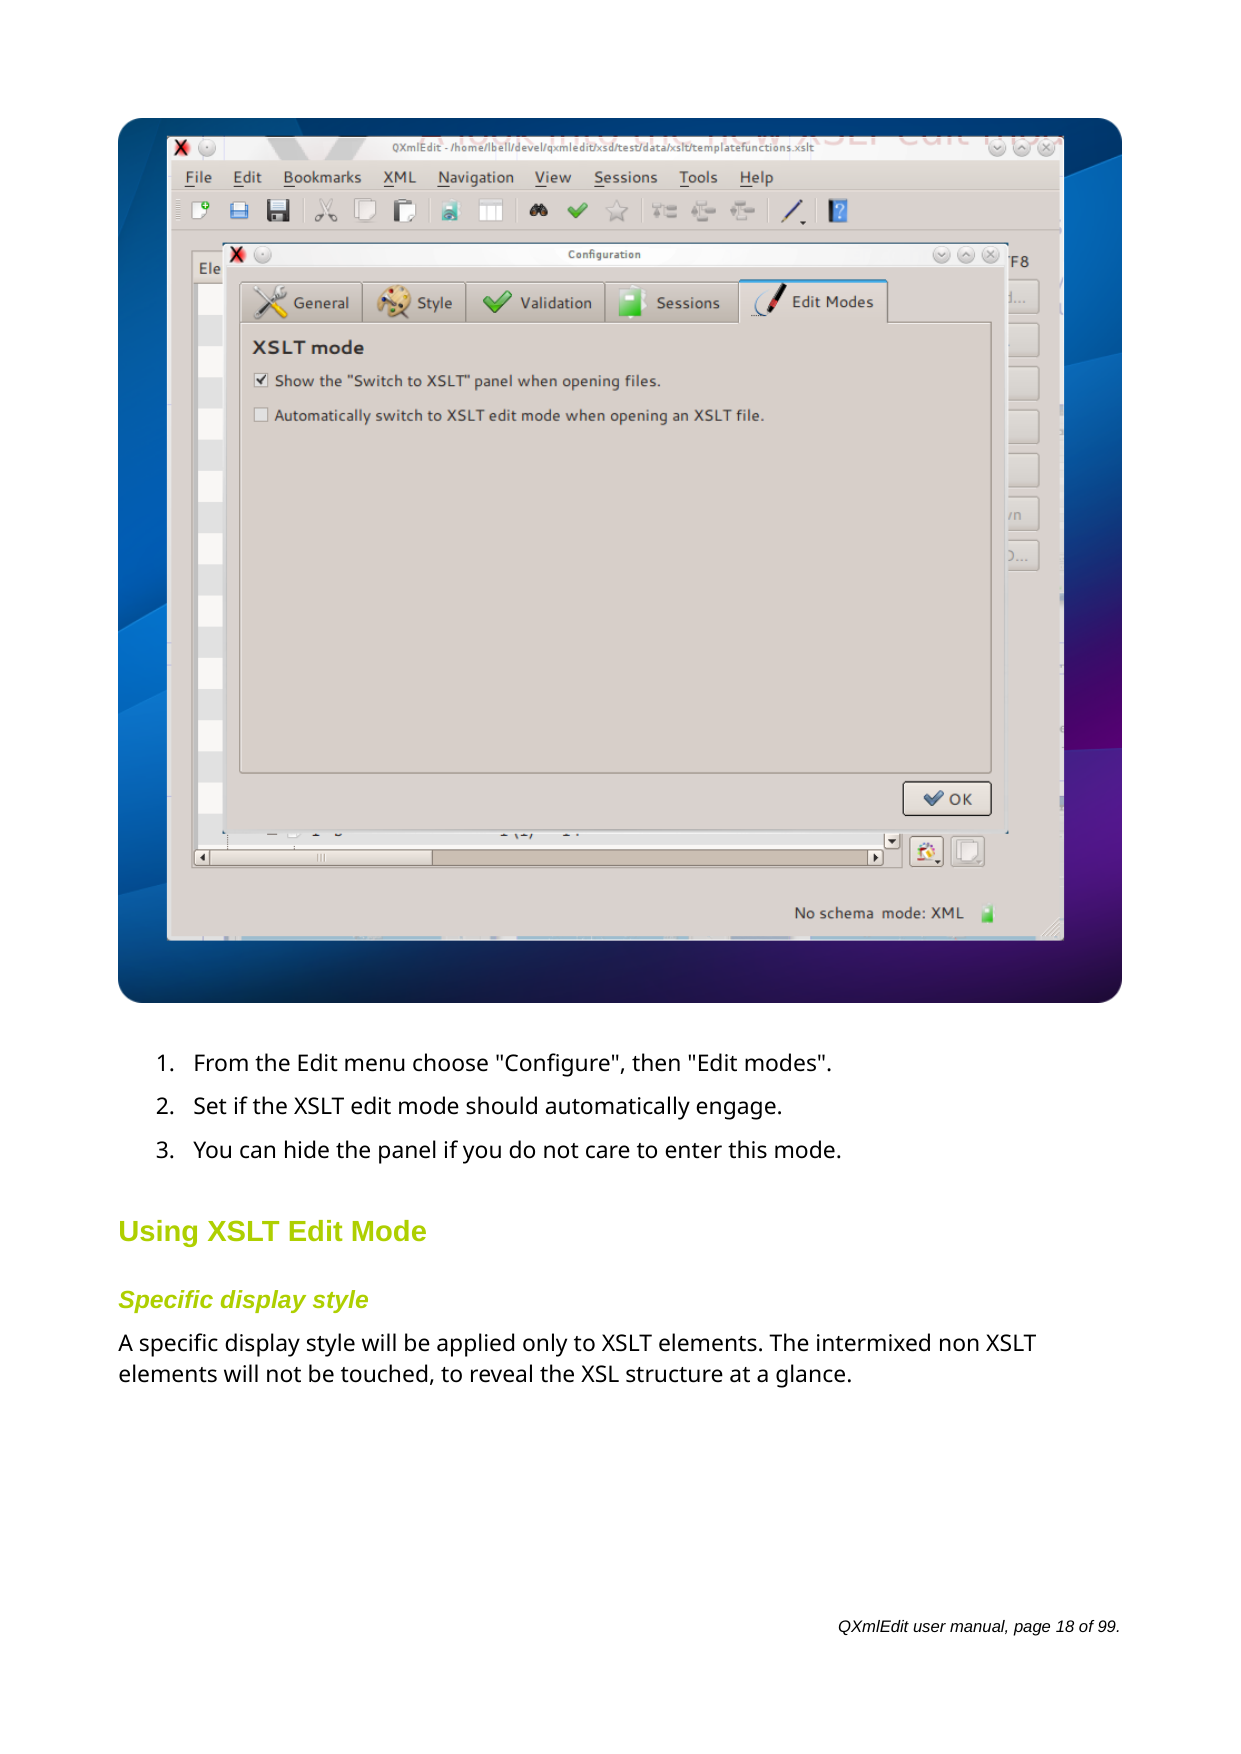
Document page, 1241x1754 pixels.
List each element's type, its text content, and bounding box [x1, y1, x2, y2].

text A specific display style will be applied only to XSLT elements. The intermixed non XSLT elements will not be touched, to reveal the XSL structure at a glance. [118, 1326, 1122, 1389]
picture [118, 118, 1122, 1003]
list You can hide the panel if you do not care to enter this mode. [156, 1134, 1122, 1165]
subtitle Specific display style [118, 1285, 1122, 1314]
list From the Edit menu choose "Configure", then "Edit modes". [156, 1047, 1122, 1078]
subtitle Using XSLT Edit Mode [118, 1214, 1122, 1248]
list Set if the XSLT edit mode should automatically engage. [156, 1090, 1122, 1122]
